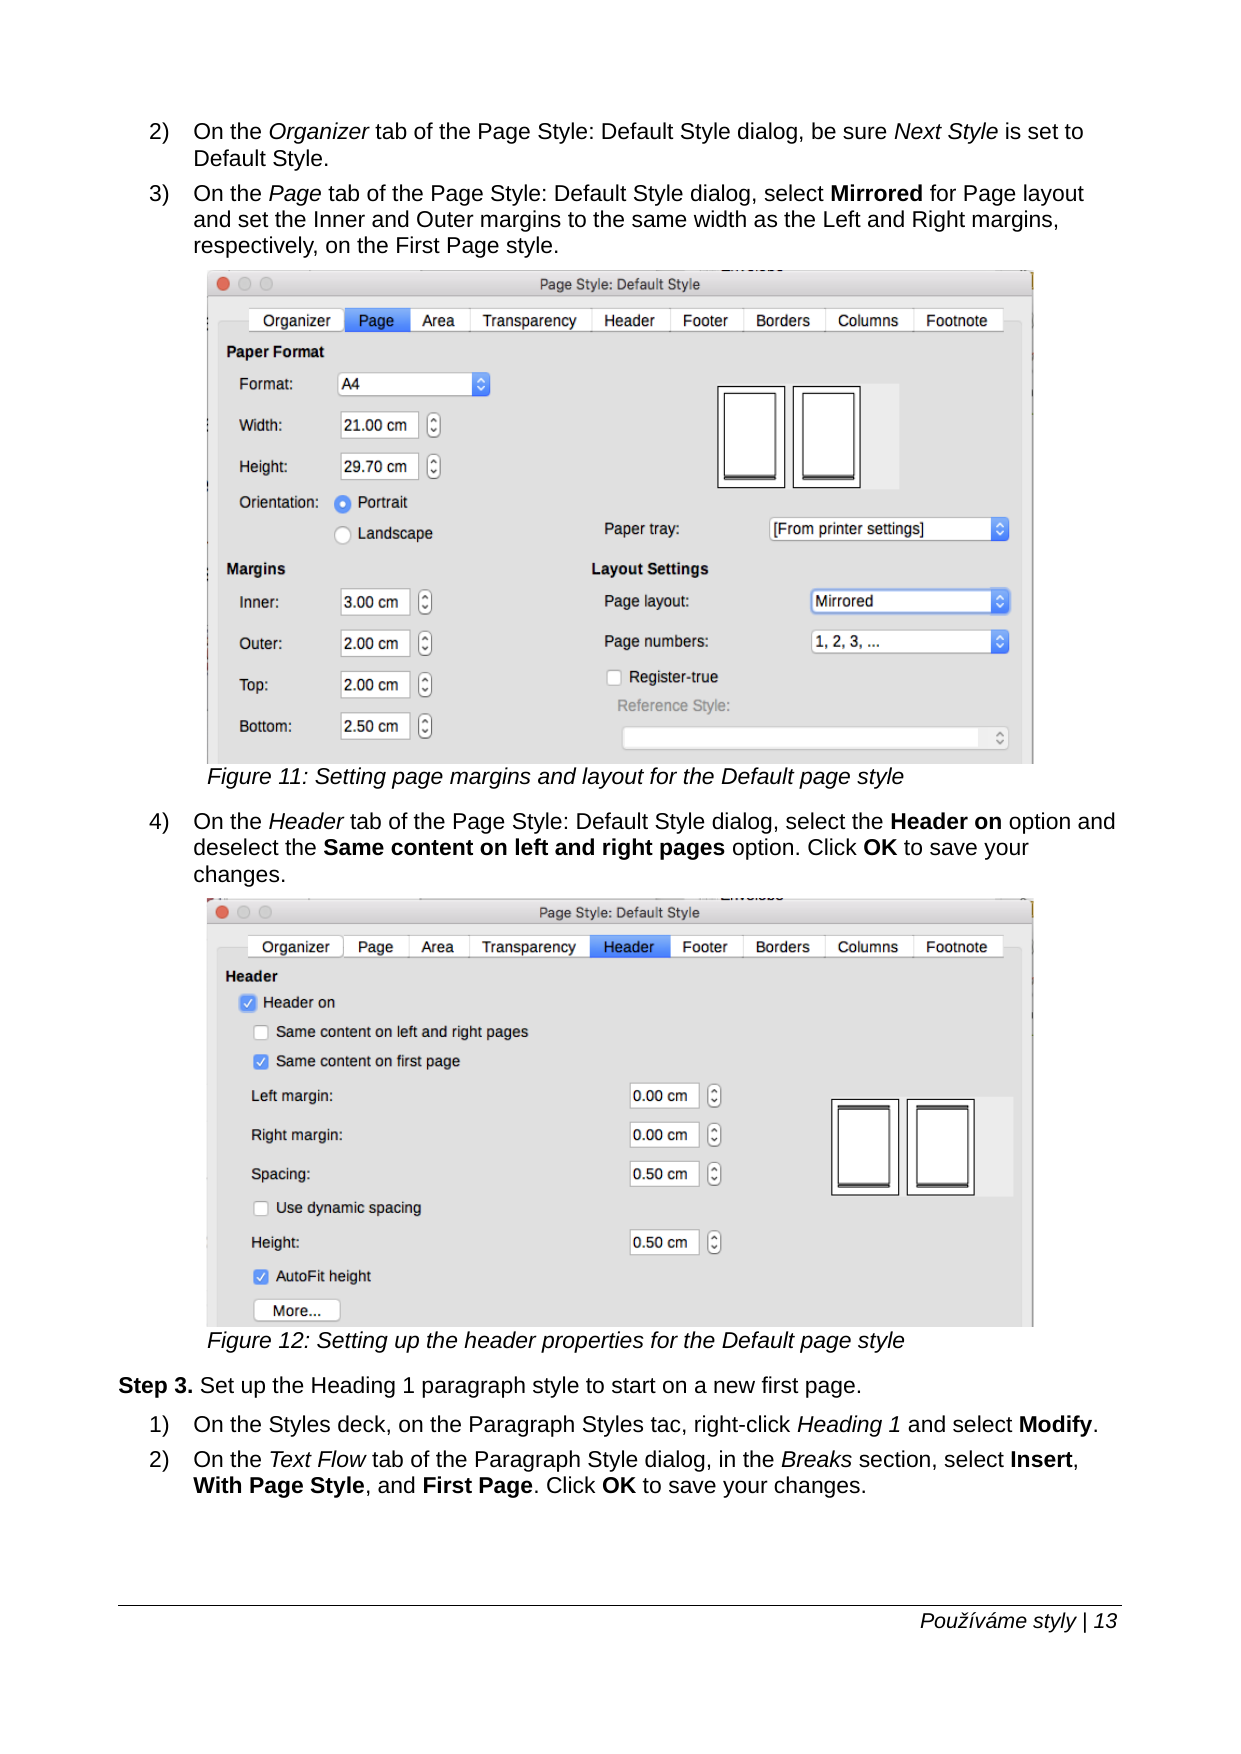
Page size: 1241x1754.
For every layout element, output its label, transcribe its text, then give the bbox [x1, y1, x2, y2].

text Figure 11: Setting page margins and layout for the Default page style [207, 764, 1033, 789]
list On the Styles deck, on the Paragraph Styles tac, right-click Heading 1 and select Modify. [169, 1411, 1122, 1437]
list On the Header tab of the Page Style: Default Style dialog, select the Header on option and deselect the Same content on left and right pages option. Click OK to save your changes. [169, 808, 1122, 887]
text Step 3. Set up the Heading 1 paragraph style to start on a new first page. [118, 1372, 1122, 1398]
list On the Text Flow tab of the Paragraph Style dialog, in the Breaks section, select Insert, With Page Style, and First Page. Click OK to save your changes. [169, 1446, 1122, 1498]
picture [206, 898, 1034, 1327]
text Figure 12: Setting up the header properties for the Default page style [207, 1327, 1033, 1353]
picture [206, 270, 1034, 764]
list On the Page tab of the Page Style: Default Style dialog, select Mirrored for Page layout and set the Inner and Outer margins to the same width as the Left and Right margins, respectively, on the First Page style. [169, 180, 1122, 259]
list On the Organizer tab of the Page Style: Default Style dialog, be sure Next Style is set to Default Style. [169, 118, 1122, 171]
